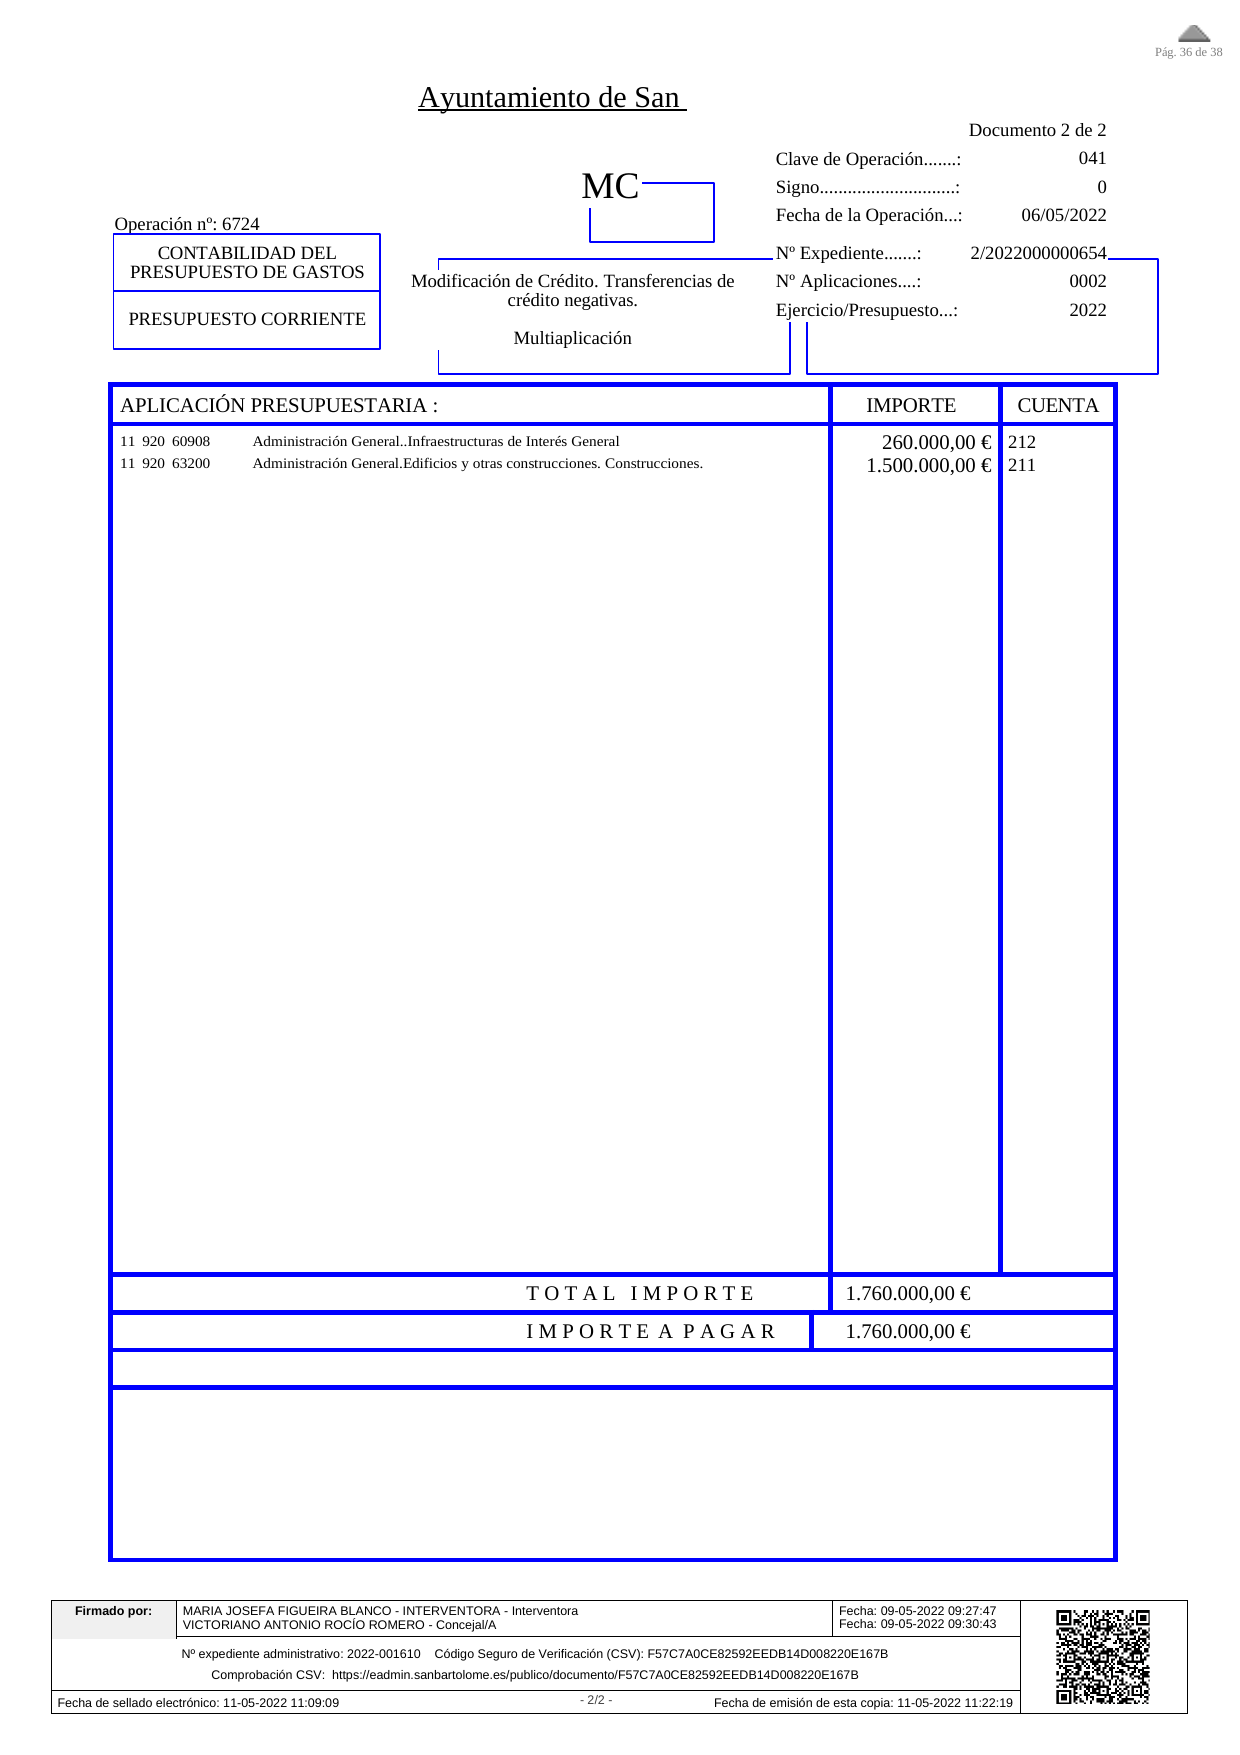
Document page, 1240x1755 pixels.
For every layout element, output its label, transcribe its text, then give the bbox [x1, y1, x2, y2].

table_cell 212 211 [1003, 426, 1113, 1272]
table_header APLICACIÓN PRESUPUESTARIA : [113, 387, 828, 422]
table_cell [113, 1390, 1113, 1557]
table_cell 1.760.000,00 € [814, 1315, 1113, 1348]
picture [1056, 1610, 1150, 1704]
table_cell 11 920 60908 Administración General..Infraestructuras de Interés General 11 920 63200 Administración General.Edificios y otras construcciones. Construcciones. [113, 426, 828, 1272]
table_cell 260.000,00 € 1.500.000,00 € [833, 426, 998, 1272]
table_cell Fecha de sellado electrónico: 11-05-2022 11:09:09 - 2/2 - Fecha de emisión de esta copia: 11-05-2022 11:22:19 [52, 1691, 1020, 1713]
table_cell 1.760.000,00 € [833, 1277, 1113, 1310]
table_header Fecha: 09-05-2022 09:27:47 Fecha: 09-05-2022 09:30:43 [833, 1601, 1020, 1636]
table_header Firmado por: [52, 1601, 176, 1636]
table_cell Nº expediente administrativo: 2022-001610 Código Seguro de Verificación (CSV): F57C7A0CE82592EEDB14D008220E167B Comprobación CSV: https://eadmin.sanbartolome.es/publico/documento/F57C7A0CE82592EEDB14D008220E167B [52, 1637, 1020, 1690]
table_cell T O T A L I M P O R T E [113, 1277, 828, 1310]
table_cell I M P O R T E A P A G A R [113, 1315, 809, 1348]
table_header MARIA JOSEFA FIGUEIRA BLANCO - INTERVENTORA - Interventora VICTORIANO ANTONIO ROCÍO ROMERO - Concejal/A [177, 1601, 832, 1636]
table_cell [113, 1352, 1113, 1385]
table_header IMPORTE [833, 387, 998, 422]
table_header CUENTA [1003, 387, 1113, 422]
table_header [1021, 1601, 1187, 1713]
picture [1177, 25, 1211, 42]
